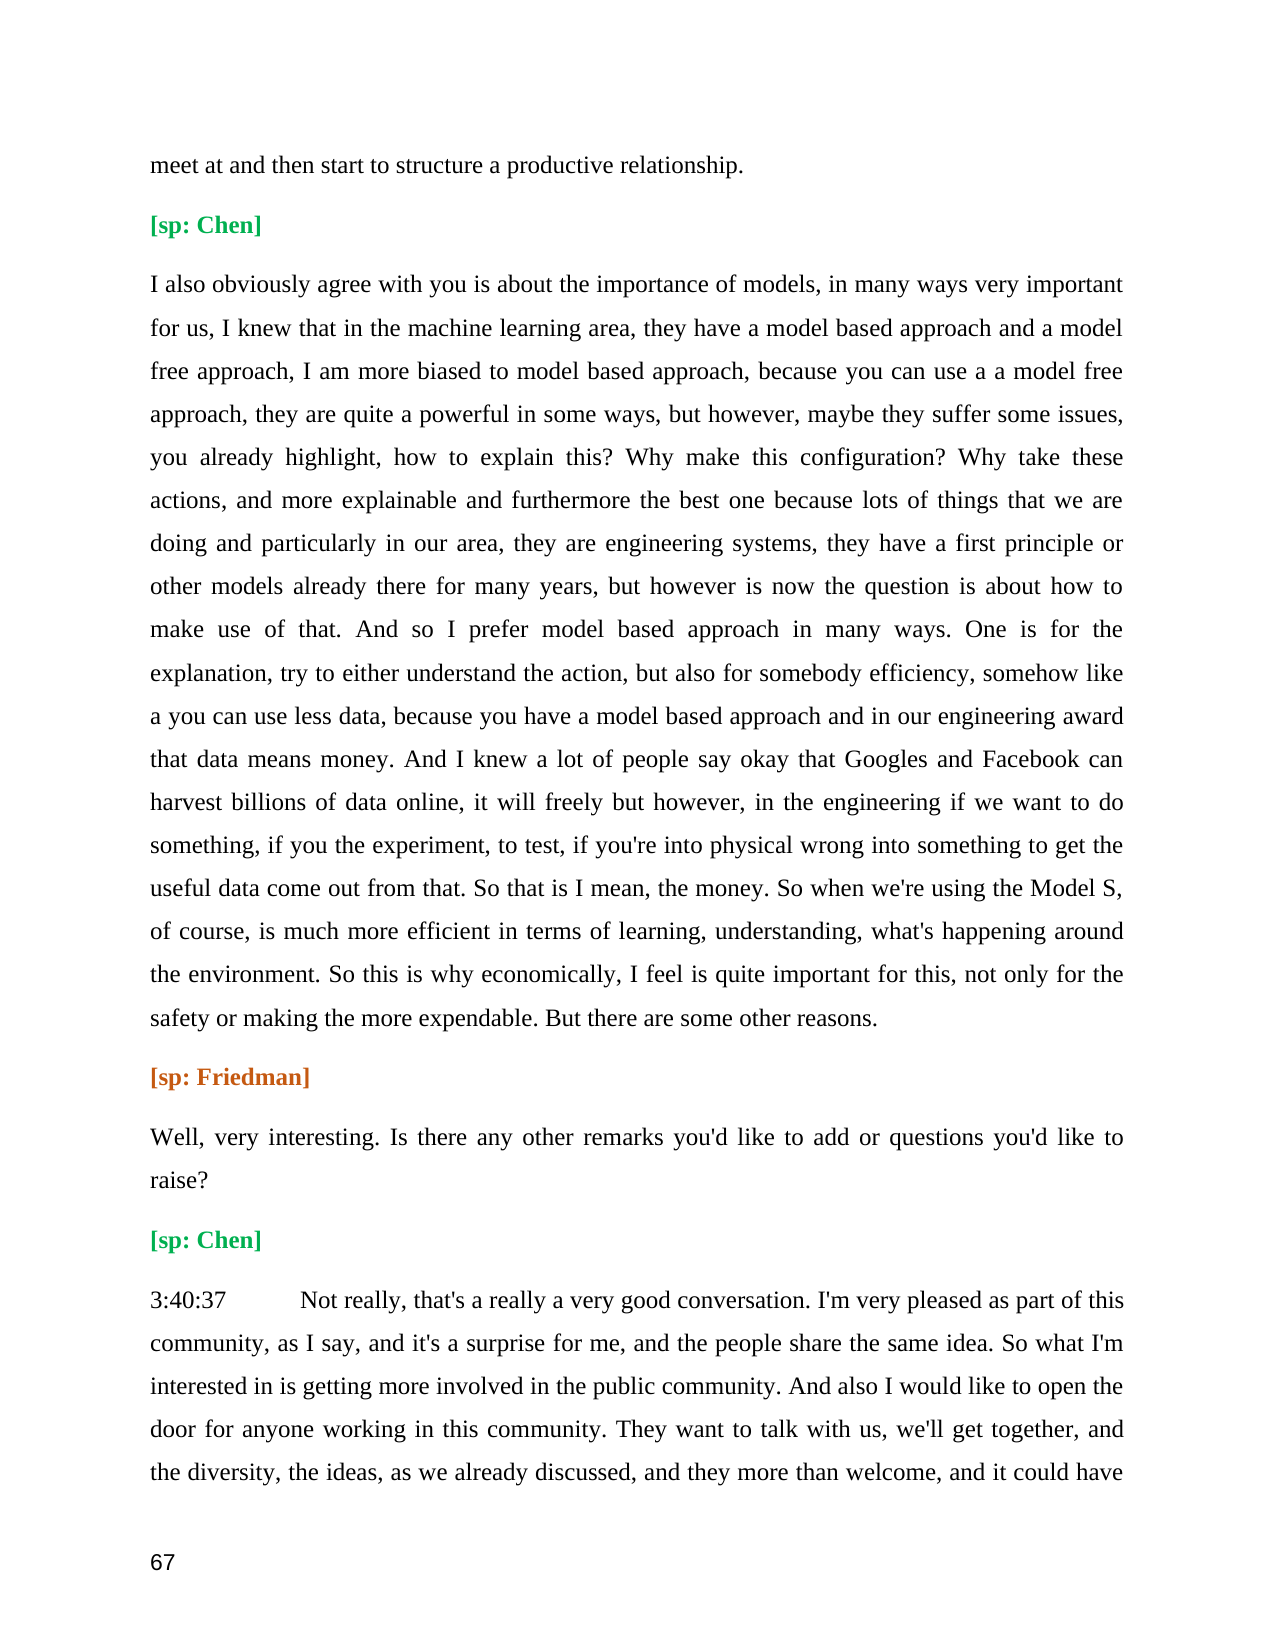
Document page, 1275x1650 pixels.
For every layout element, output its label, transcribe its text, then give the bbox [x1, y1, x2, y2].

text [sp: Chen] [150, 210, 1125, 238]
text I also obviously agree with you is about the importance of models, in many ways very important for us, I knew that in the machine learning area, they have a model based approach and a model free approach, I am more biased to model based approach, because you can use a a model free approach, they are quite a powerful in some ways, but however, maybe they suffer some issues, you already highlight, how to explain this? Why make this configuration? Why take these actions, and more explainable and furthermore the best one because lots of things that we are doing and particularly in our area, they are engineering systems, they have a first principle or other models already there for many years, but however is now the question is about how to make use of that. And so I prefer model based approach in many ways. One is for the explanation, try to either understand the action, but also for somebody efficiency, somehow like a you can use less data, because you have a model based approach and in our engineering award that data means money. And I knew a lot of people say okay that Googles and Facebook can harvest billions of data online, it will freely but however, in the engineering if we want to do something, if you the experiment, to test, if you're into physical wrong into something to get the useful data come out from that. So that is I mean, the money. So when we're using the Model S, of course, is much more efficient in terms of learning, understanding, what's happening around the environment. So this is why economically, I feel is quite important for this, not only for the safety or making the more expendable. But there are some other reasons. [150, 269, 1125, 1031]
text [sp: Chen] [150, 1225, 1125, 1254]
text meet at and then start to structure a productive relationship. [150, 150, 1125, 179]
text Well, very interesting. Is there any other remarks you'd like to add or questions you'd like to raise? [150, 1122, 1125, 1194]
text [sp: Friedman] [150, 1062, 1125, 1091]
text 3:40:37 Not really, that's a really a very good conversation. I'm very pleased as part of this community, as I say, and it's a surprise for me, and the people share the same idea. So what I'm interested in is getting more involved in the public community. And also I would like to open the door for anyone working in this community. They want to talk with us, we'll get together, and the diversity, the ideas, as we already discussed, and they more than welcome, and it could have [150, 1285, 1125, 1486]
